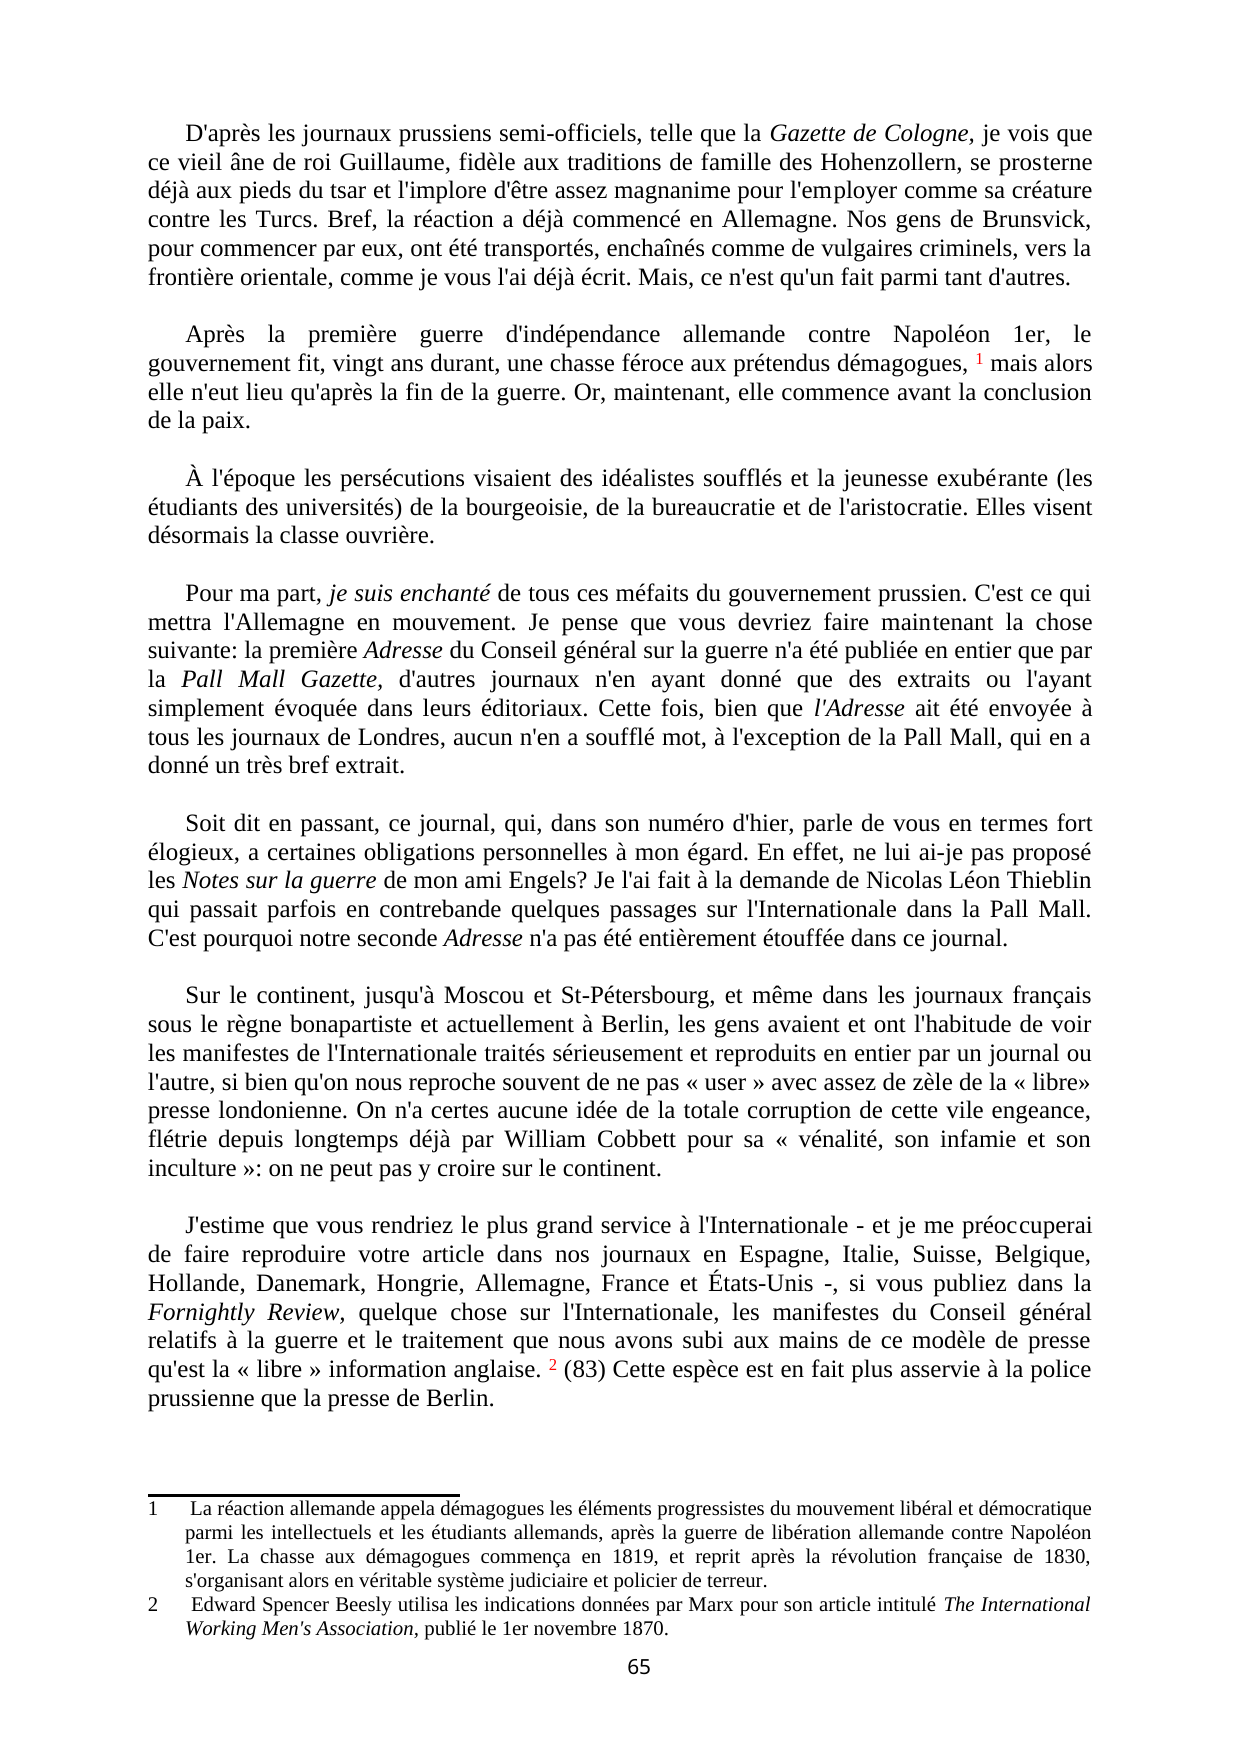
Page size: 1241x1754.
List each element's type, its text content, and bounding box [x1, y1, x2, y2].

text La réaction allemande appela démagogues les éléments progressistes du mouvement libéral et démocratique parmi les intellectuels et les étudiants allemands, après la guerre de libération allemande contre Napoléon 1er. La chasse aux démagogues commença en 1819, et reprit après la révolution française de 1830, s'organisant alors en véritable système judiciaire et policier de terreur. [148, 1496, 1093, 1592]
text Sur le continent, jusqu'à Moscou et St-Pétersbourg, et même dans les journaux français sous le règne bonapartiste et actuellement à Berlin, les gens avaient et ont l'habitude de voir les manifestes de l'Internationale traités sérieusement et reproduits en entier par un journal ou l'autre, si bien qu'on nous reproche souvent de ne pas « user » avec assez de zèle de la « libre» presse londonienne. On n'a certes aucune idée de la totale corruption de cette vile engeance, flétrie depuis longtemps déjà par William Cobbett pour sa « vénalité, son infamie et son inculture »: on ne peut pas y croire sur le continent. [148, 981, 1093, 1182]
text J'estime que vous rendriez le plus grand service à l'Internationale - et je me préoc­cu­perai de faire reproduire votre article dans nos journaux en Espagne, Italie, Suisse, Belgique, Hollande, Danemark, Hongrie, Allemagne, France et États-Unis -, si vous publiez dans la Fornightly Review, quelque chose sur l'Internationale, les manifestes du Conseil général relatifs à la guerre et le traitement que nous avons subi aux mains de ce modèle de presse qu'est la « libre » information anglaise. (83) Cette espèce est en fait plus asservie à la police prussienne que la presse de Berlin. [148, 1211, 1093, 1412]
text D'après les journaux prussiens semi-officiels, telle que la Gazette de Cologne, je vois que ce vieil âne de roi Guillaume, fidèle aux traditions de famille des Hohenzollern, se pros­terne déjà aux pieds du tsar et l'implore d'être assez magnanime pour l'em­ployer comme sa créature contre les Turcs. Bref, la réaction a déjà commencé en Allemagne. Nos gens de Brunsvick, pour commencer par eux, ont été transportés, enchaînés comme de vulgaires criminels, vers la frontière orientale, comme je vous l'ai déjà écrit. Mais, ce n'est qu'un fait parmi tant d'autres. [148, 118, 1093, 291]
text À l'époque les persécutions visaient des idéalistes soufflés et la jeunesse exubé­ran­te (les étudiants des universités) de la bourgeoisie, de la bureaucratie et de l'aristo­cratie. Elles visent désormais la classe ouvrière. [148, 463, 1093, 549]
text Pour ma part, je suis enchanté de tous ces méfaits du gouvernement prussien. C'est ce qui mettra l'Allemagne en mouvement. Je pense que vous devriez faire main­te­nant la chose suivante: la première Adresse du Conseil général sur la guerre n'a été publiée en entier que par la Pall Mall Gazette, d'autres journaux n'en ayant donné que des extraits ou l'ayant simplement évoquée dans leurs éditoriaux. Cette fois, bien que l'Adresse ait été envoyée à tous les journaux de Londres, aucun n'en a soufflé mot, à l'exception de la Pall Mall, qui en a donné un très bref extrait. [148, 578, 1093, 779]
text Après la première guerre d'indépendance allemande contre Napoléon 1er, le gouvernement fit, vingt ans durant, une chasse féroce aux prétendus démagogues, mais alors elle n'eut lieu qu'après la fin de la guerre. Or, maintenant, elle commence avant la conclusion de la paix. [148, 319, 1093, 434]
text Edward Spencer Beesly utilisa les indications données par Marx pour son article intitulé The International Working Men's Association, publié le 1er novembre 1870. [148, 1592, 1093, 1640]
text Soit dit en passant, ce journal, qui, dans son numéro d'hier, parle de vous en ter­mes fort élogieux, a certaines obligations personnelles à mon égard. En effet, ne lui ai-je pas proposé les Notes sur la guerre de mon ami Engels? Je l'ai fait à la demande de Nicolas Léon Thieblin qui passait parfois en contrebande quelques passages sur l'Internationale dans la Pall Mall. C'est pourquoi notre seconde Adresse n'a pas été entièrement étouffée dans ce journal. [148, 808, 1093, 952]
